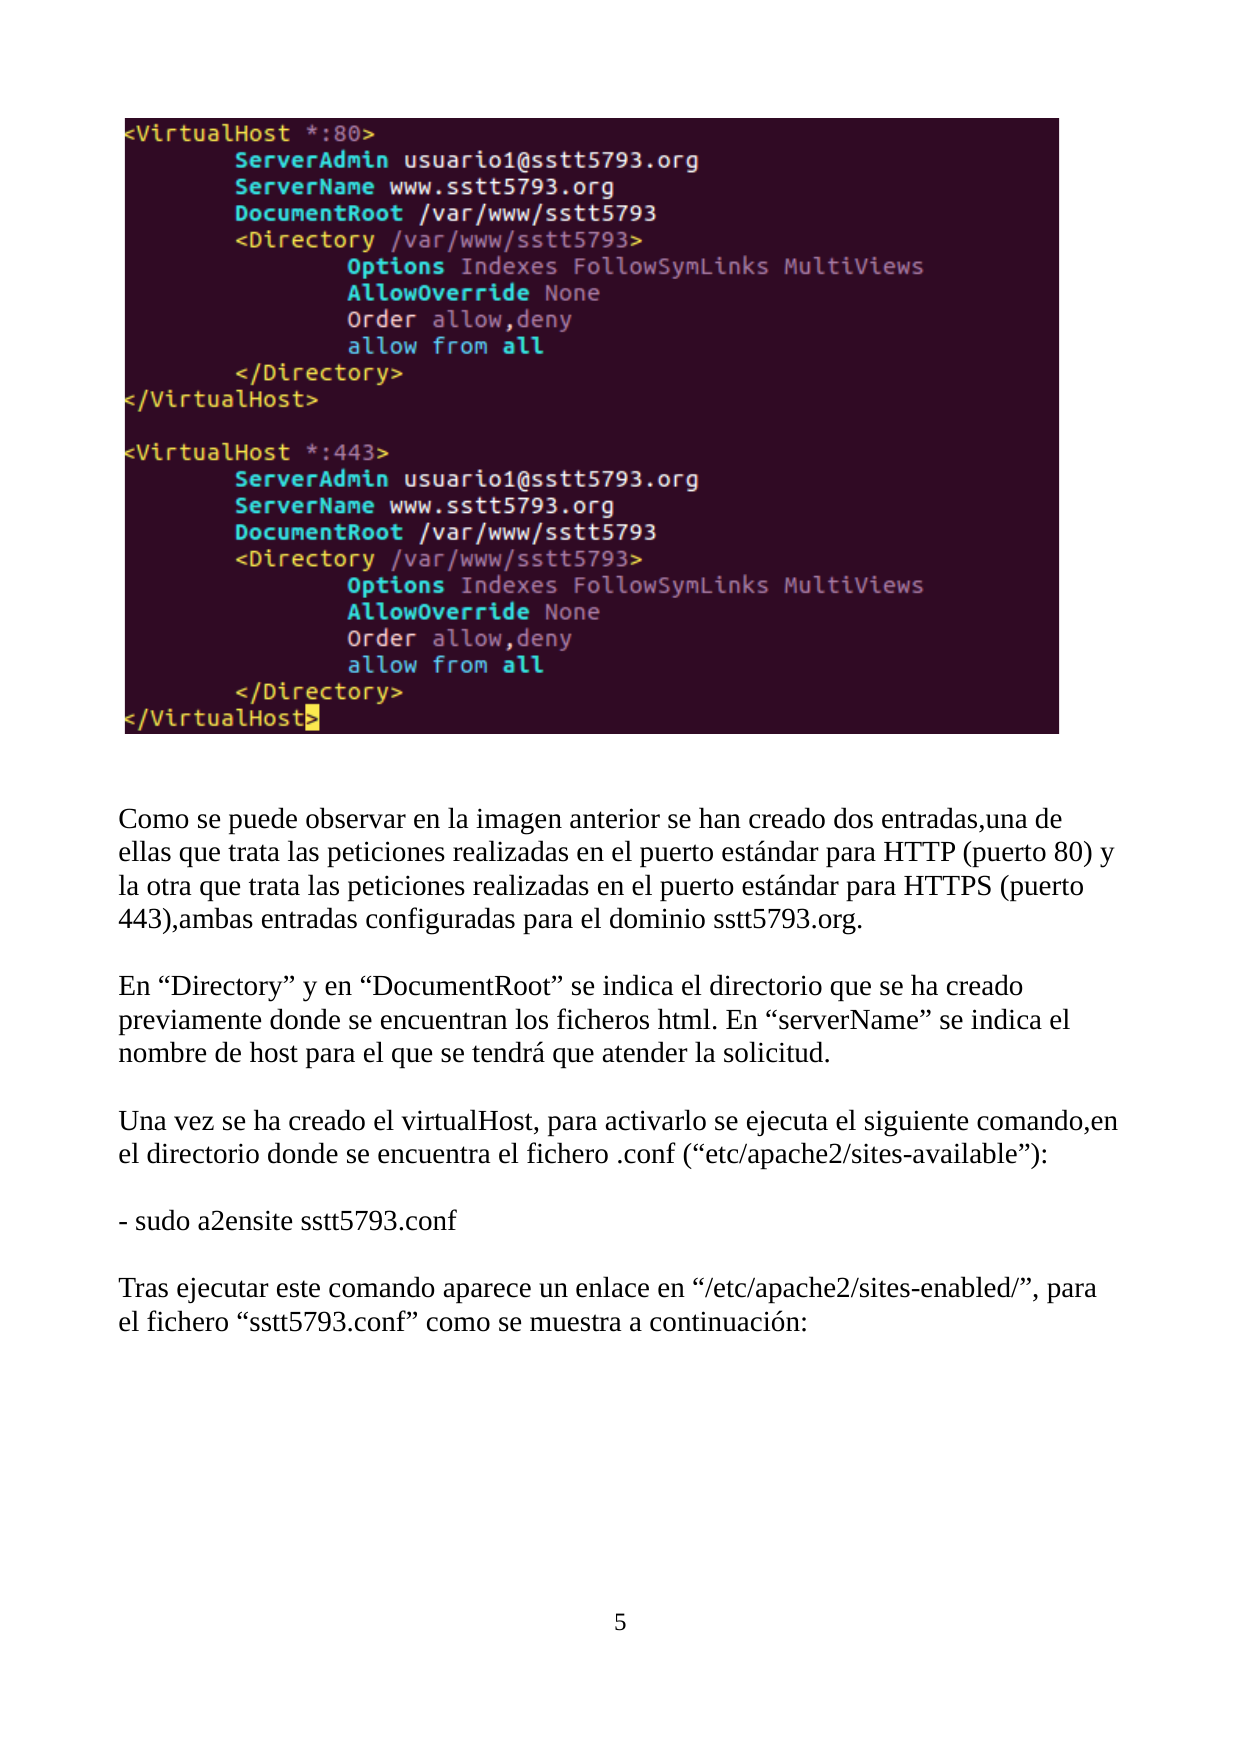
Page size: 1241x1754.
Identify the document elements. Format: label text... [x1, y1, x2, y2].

text - sudo a2ensite sstt5793.conf [118, 1203, 1122, 1237]
text Como se puede observar en la imagen anterior se han creado dos entradas,una de ellas que trata las peticiones realizadas en el puerto estándar para HTTP (puerto 80) y la otra que trata las peticiones realizadas en el puerto estándar para HTTPS (puerto 443),ambas entradas configuradas para el dominio sstt5793.org. [118, 801, 1122, 935]
text Tras ejecutar este comando aparece un enlace en “/etc/apache2/sites-enabled/”, para el fichero “sstt5793.conf” como se muestra a continuación: [118, 1270, 1122, 1337]
text En “Directory” y en “DocumentRoot” se indica el directorio que se ha creado previamente donde se encuentran los ficheros html. En “serverName” se indica el nombre de host para el que se tendrá que atender la solicitud. [118, 968, 1122, 1069]
text Una vez se ha creado el virtualHost, para activarlo se ejecuta el siguiente comando,en el directorio donde se encuentra el fichero .conf (“etc/apache2/sites-available”): [118, 1103, 1122, 1170]
picture [124, 118, 1060, 734]
